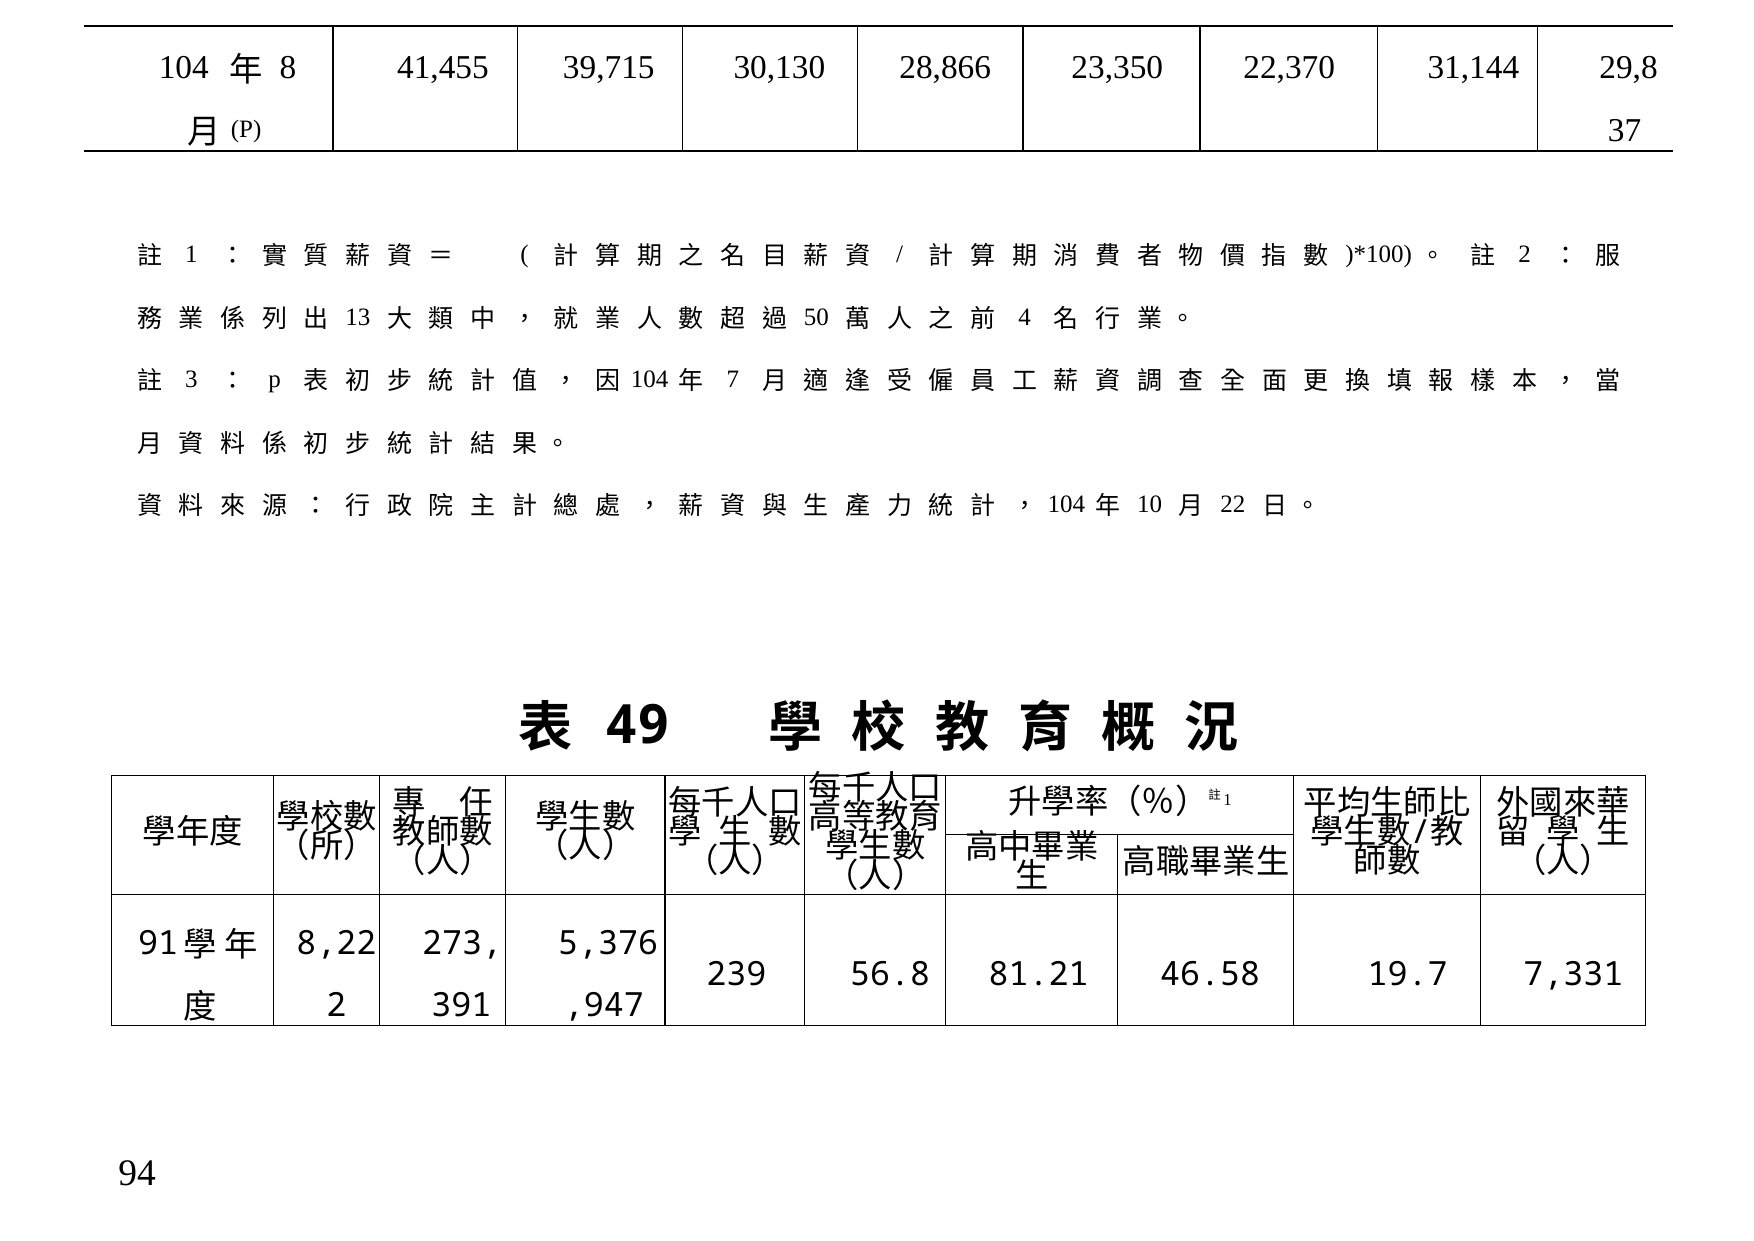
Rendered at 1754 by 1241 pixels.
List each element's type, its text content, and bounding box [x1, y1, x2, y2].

text 註3：p表初步統計值，因104年7月適逢受僱員工薪資調查全面更換填報樣本，當月資料係初步統計結果。 [128, 337, 1628, 462]
table_header 平均生師比 學生數/教師數 [1294, 776, 1480, 893]
table_cell 239 [666, 895, 804, 1025]
table_cell 31,144 [1378, 27, 1537, 150]
table_cell 273,391 [380, 895, 505, 1025]
table_cell 91學年度 [112, 895, 273, 1025]
table_cell 高中畢業生 [946, 835, 1117, 893]
table_cell 7,331 [1481, 895, 1645, 1025]
table_cell 30,130 [683, 27, 857, 150]
table_cell 19.7 [1294, 895, 1480, 1025]
table_cell 23,350 [1024, 27, 1199, 150]
table_cell 81.21 [946, 895, 1117, 1025]
table_cell 5,376,947 [506, 895, 664, 1025]
text 註1：實質薪資＝ (計算期之名目薪資/計算期消費者物價指數)*100)。註2：服務業係列出13大類中，就業人數超過50萬人之前4名行業。 [128, 212, 1628, 337]
table_header 學生數 （人） [506, 776, 664, 893]
table_header 升學率（％）註1 [946, 776, 1293, 834]
table_header 學校數 （所） [274, 776, 379, 893]
table_cell 28,866 [858, 27, 1022, 150]
table_cell 8,222 [274, 895, 379, 1025]
subtitle 表49 學校教育概況 [128, 650, 1628, 775]
table_header 每千人口高等教育學生數（人） [805, 776, 945, 893]
table_header 學年度 [112, 776, 273, 893]
table_cell 39,715 [518, 27, 682, 150]
table_header 外國來華 留 學 生 （人） [1481, 776, 1645, 893]
table_cell 56.8 [805, 895, 945, 1025]
table_cell 46.58 [1118, 895, 1293, 1025]
table_cell 104年8月(P) [84, 27, 332, 150]
table_cell 22,370 [1201, 27, 1377, 150]
table_cell 41,455 [334, 27, 517, 150]
table_header 專 任 教師數 （人） [380, 776, 505, 893]
table_cell 高職畢業生 [1118, 835, 1293, 893]
text 資料來源：行政院主計總處，薪資與生產力統計，104年10月22日。 [128, 462, 1628, 525]
table_header 每千人口 學 生 數 （人） [666, 776, 804, 893]
table_cell 29,837 [1538, 27, 1673, 150]
